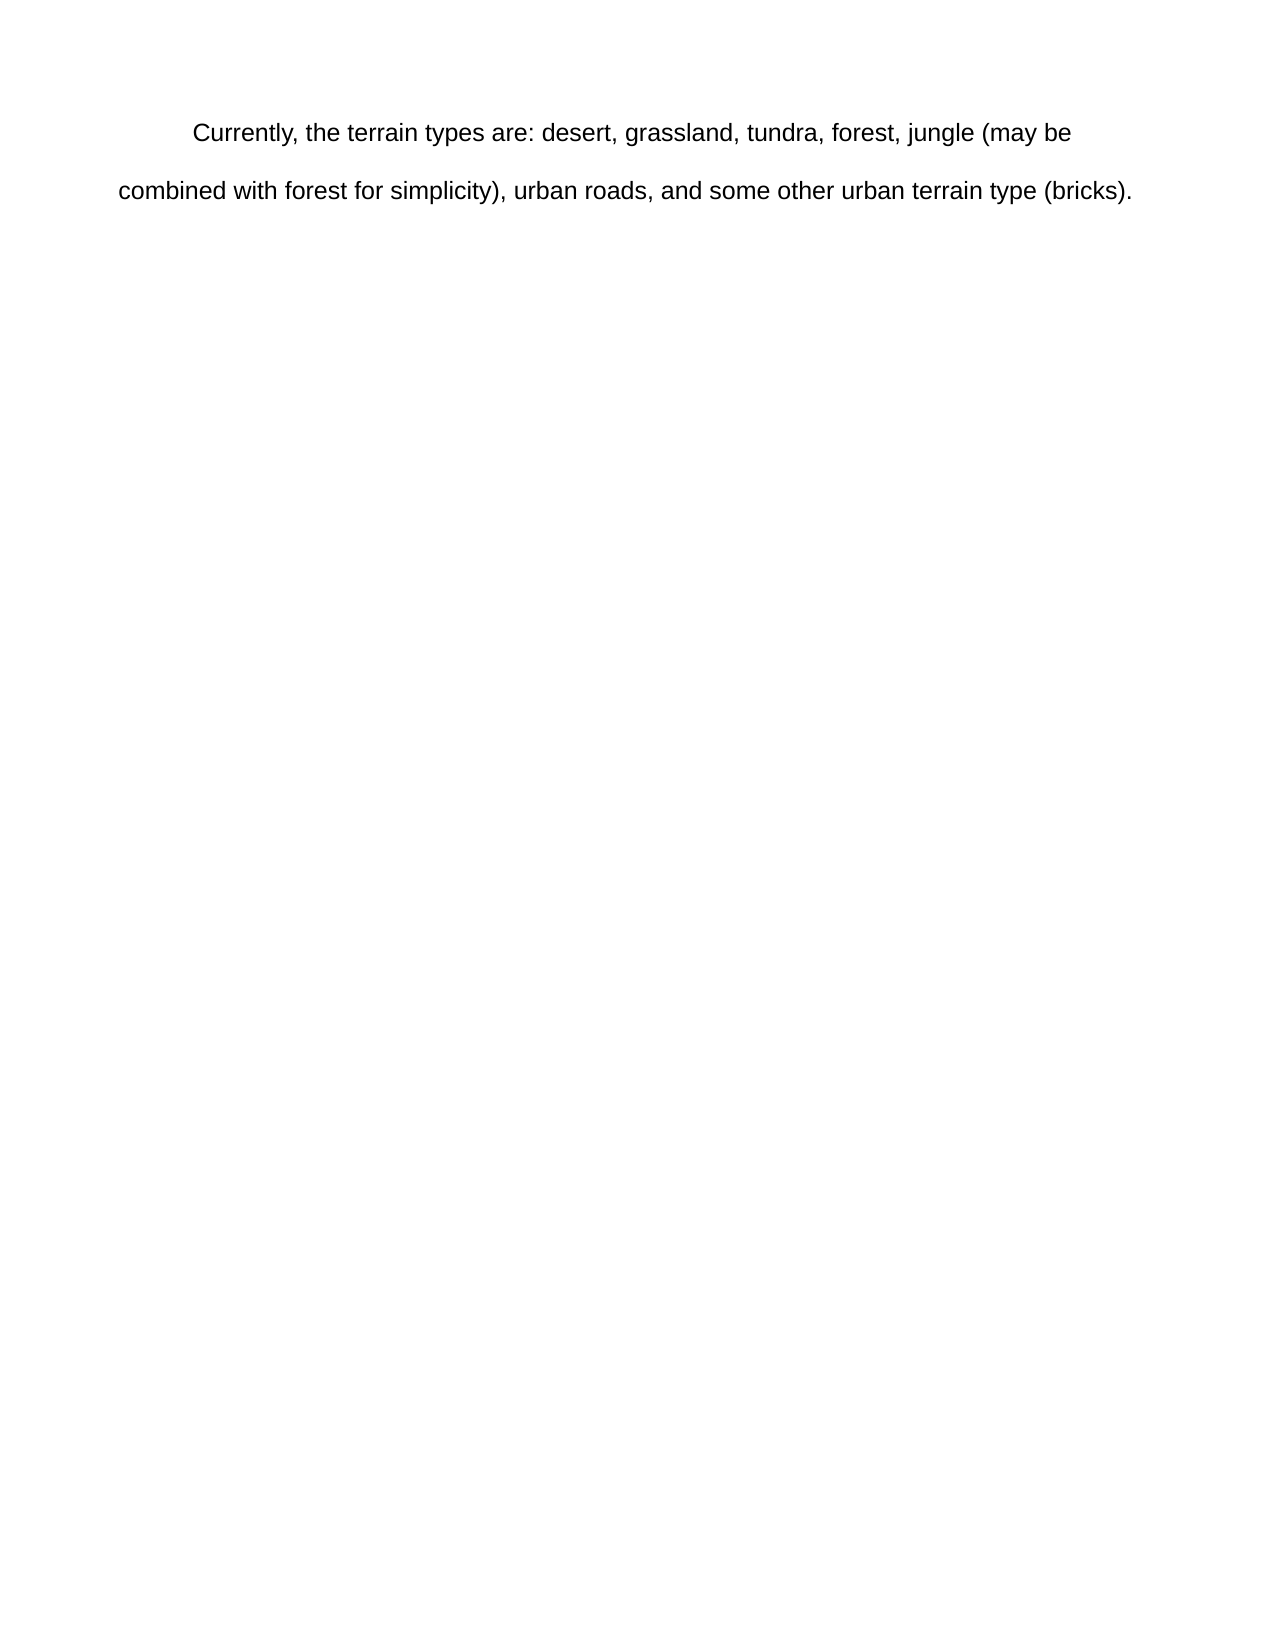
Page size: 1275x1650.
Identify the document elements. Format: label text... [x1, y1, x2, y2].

text Currently, the terrain types are: desert, grassland, tundra, forest, jungle (may be combined with forest for simplicity), urban roads, and some other urban terrain type (bricks). [118, 118, 1157, 204]
